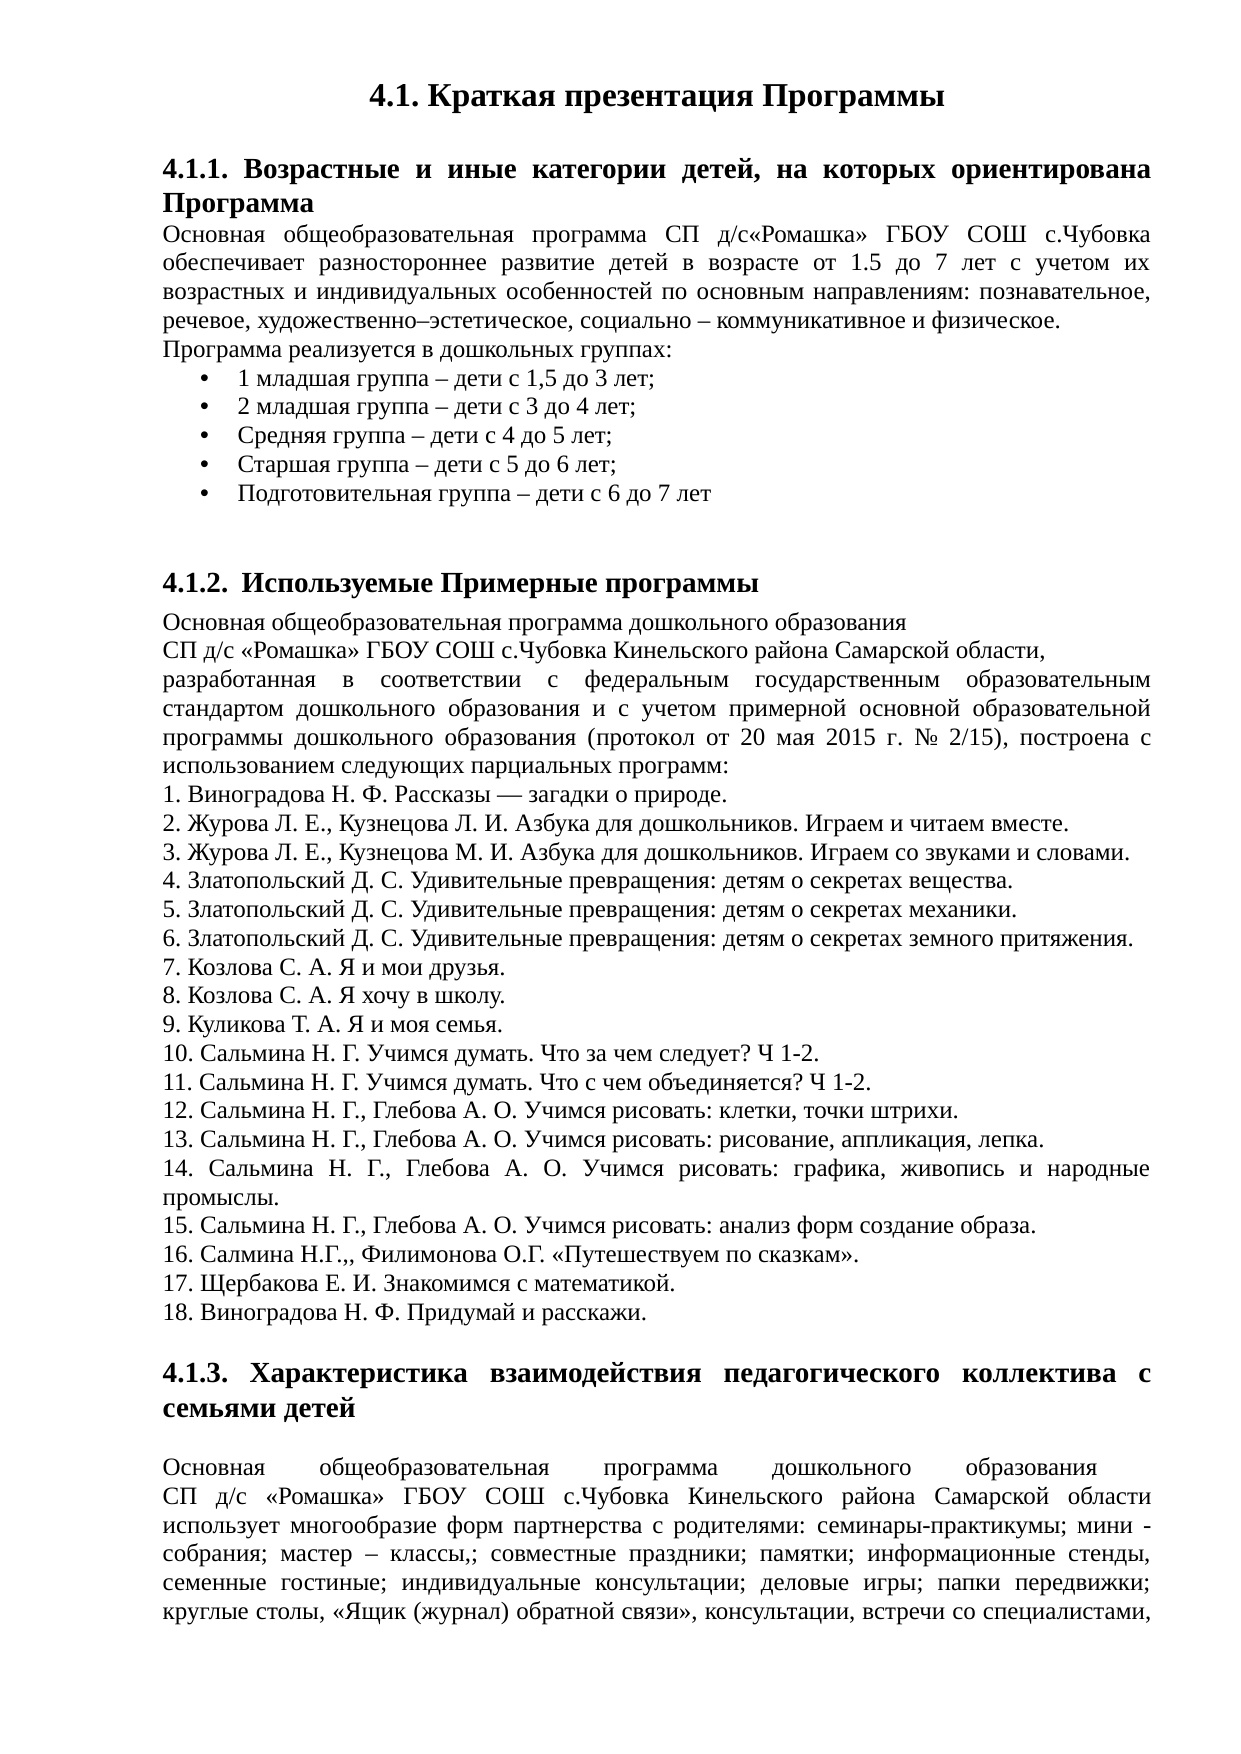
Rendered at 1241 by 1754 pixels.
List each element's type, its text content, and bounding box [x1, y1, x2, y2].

text 16. Салмина Н.Г.,, Филимонова О.Г. «Путешествуем по сказкам». [162, 1239, 1152, 1268]
text Программа реализуется в дошкольных группах: [162, 334, 1152, 362]
text 17. Щербакова Е. И. Знакомимся с математикой. [162, 1268, 1152, 1297]
text СП д/с «Ромашка» ГБОУ СОШ с.Чубовка Кинельского района Самарской области, [162, 636, 1152, 664]
text 15. Сальмина Н. Г., Глебова А. О. Учимся рисовать: анализ форм создание образа. [162, 1211, 1152, 1239]
list 2 младшая группа – дети с 3 до 4 лет; [200, 391, 1152, 420]
text 2. Журова Л. Е., Кузнецова Л. И. Азбука для дошкольников. Играем и читаем вместе. [162, 808, 1152, 837]
text 14. Сальмина Н. Г., Глебова А. О. Учимся рисовать: графика, живопись и народные промыслы. [162, 1153, 1152, 1211]
list Старшая группа – дети с 5 до 6 лет; [200, 449, 1152, 478]
text 6. Златопольский Д. С. Удивительные превращения: детям о секретах земного притяжения. [162, 923, 1152, 952]
text Основная общеобразовательная программа СП д/с«Ромашка» ГБОУ СОШ с.Чубовка обеспечивает разностороннее развитие детей в возрасте от 1.5 до 7 лет с учетом их возрастных и индивидуальных особенностей по основным направлениям: познавательное, речевое, художественно–эстетическое, социально – коммуникативное и физическое. [162, 219, 1152, 334]
text Основная общеобразовательная программа дошкольного образования СП д/с «Ромашка» ГБОУ СОШ с.Чубовка Кинельского района Самарской области использует многообразие форм партнерства с родителями: семинары-практикумы; мини - собрания; мастер – классы,; совместные праздники; памятки; информационные стенды, семенные гостиные; индивидуальные консультации; деловые игры; папки передвижки; круглые столы, «Ящик (журнал) обратной связи», консультации, встречи со специалистами, [162, 1452, 1152, 1625]
text 18. Виноградова Н. Ф. Придумай и расскажи. [162, 1297, 1152, 1326]
text 10. Сальмина Н. Г. Учимся думать. Что за чем следует? Ч 1-2. [162, 1038, 1152, 1067]
text 13. Сальмина Н. Г., Глебова А. О. Учимся рисовать: рисование, аппликация, лепка. [162, 1124, 1152, 1153]
text 4. Златопольский Д. С. Удивительные превращения: детям о секретах вещества. [162, 866, 1152, 894]
text 7. Козлова С. А. Я и мои друзья. [162, 952, 1152, 981]
text 4.1.1. Возрастные и иные категории детей, на которых ориентирована Программа [162, 152, 1152, 219]
text 4.1. Краткая презентация Программы [162, 75, 1152, 113]
list Подготовительная группа – дети с 6 до 7 лет [200, 478, 1152, 507]
text 11. Сальмина Н. Г. Учимся думать. Что с чем объединяется? Ч 1-2. [162, 1067, 1152, 1096]
text 5. Златопольский Д. С. Удивительные превращения: детям о секретах механики. [162, 894, 1152, 923]
text 3. Журова Л. Е., Кузнецова М. И. Азбука для дошкольников. Играем со звуками и словами. [162, 837, 1152, 866]
list Средняя группа – дети с 4 до 5 лет; [200, 420, 1152, 449]
text разработанная в соответствии с федеральным государственным образовательным стандартом дошкольного образования и с учетом примерной основной образовательной программы дошкольного образования (протокол от 20 мая 2015 г. № 2/15), построена с использованием следующих парциальных программ: [162, 664, 1152, 779]
text 4.1.2. Используемые Примерные программы [162, 536, 1152, 607]
text 1. Виноградова Н. Ф. Рассказы — загадки о природе. [162, 779, 1152, 808]
list 1 младшая группа – дети с 1,5 до 3 лет; [200, 362, 1152, 391]
text 8. Козлова С. А. Я хочу в школу. [162, 981, 1152, 1009]
text 4.1.3. Характеристика взаимодействия педагогического коллектива с семьями детей [162, 1354, 1152, 1423]
text 9. Куликова Т. А. Я и моя семья. [162, 1009, 1152, 1038]
text Основная общеобразовательная программа дошкольного образования [162, 607, 1152, 636]
text 12. Сальмина Н. Г., Глебова А. О. Учимся рисовать: клетки, точки штрихи. [162, 1096, 1152, 1124]
